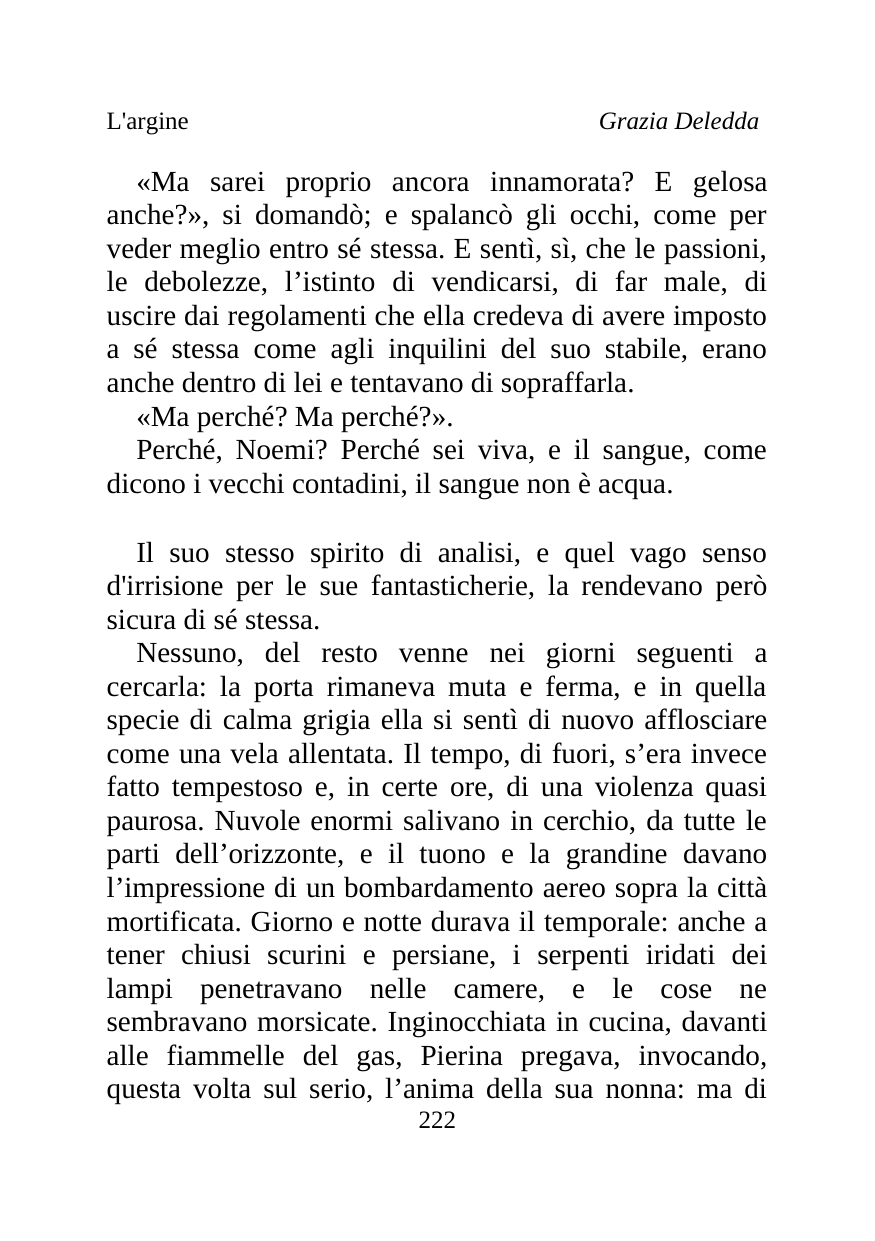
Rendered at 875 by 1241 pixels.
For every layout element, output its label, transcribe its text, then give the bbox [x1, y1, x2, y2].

text «Ma sarei proprio ancora innamorata? E gelosa anche?», si domandò; e spalancò gli occhi, come per veder meglio entro sé stessa. E sentì, sì, che le passioni, le debolezze, l’istinto di vendicarsi, di far male, di uscire dai regolamenti che ella credeva di avere imposto a sé stessa come agli inquilini del suo stabile, erano anche dentro di lei e tentavano di sopraffarla. [106, 164, 768, 399]
text Nessuno, del resto venne nei giorni seguenti a cercarla: la porta rimaneva muta e ferma, e in quella specie di calma grigia ella si sentì di nuovo afflosciare come una vela allentata. Il tempo, di fuori, s’era invece fatto tempestoso e, in certe ore, di una violenza quasi paurosa. Nuvole enormi salivano in cerchio, da tutte le parti dell’orizzonte, e il tuono e la grandine davano l’impressione di un bombardamento aereo sopra la città mortificata. Giorno e notte durava il temporale: anche a tener chiusi scurini e persiane, i serpenti iridati dei lampi penetravano nelle camere, e le cose ne sembravano morsicate. Inginocchiata in cucina, davanti alle fiammelle del gas, Pierina pregava, invocando, questa volta sul serio, l’anima della sua nonna: ma di [106, 635, 768, 1105]
text Il suo stesso spirito di analisi, e quel vago senso d'irrisione per le sue fantasticherie, la rendevano però sicura di sé stessa. [106, 535, 768, 635]
text «Ma perché? Ma perché?». [106, 399, 768, 432]
text Perché, Noemi? Perché sei viva, e il sangue, come dicono i vecchi contadini, il sangue non è acqua. [106, 432, 768, 499]
